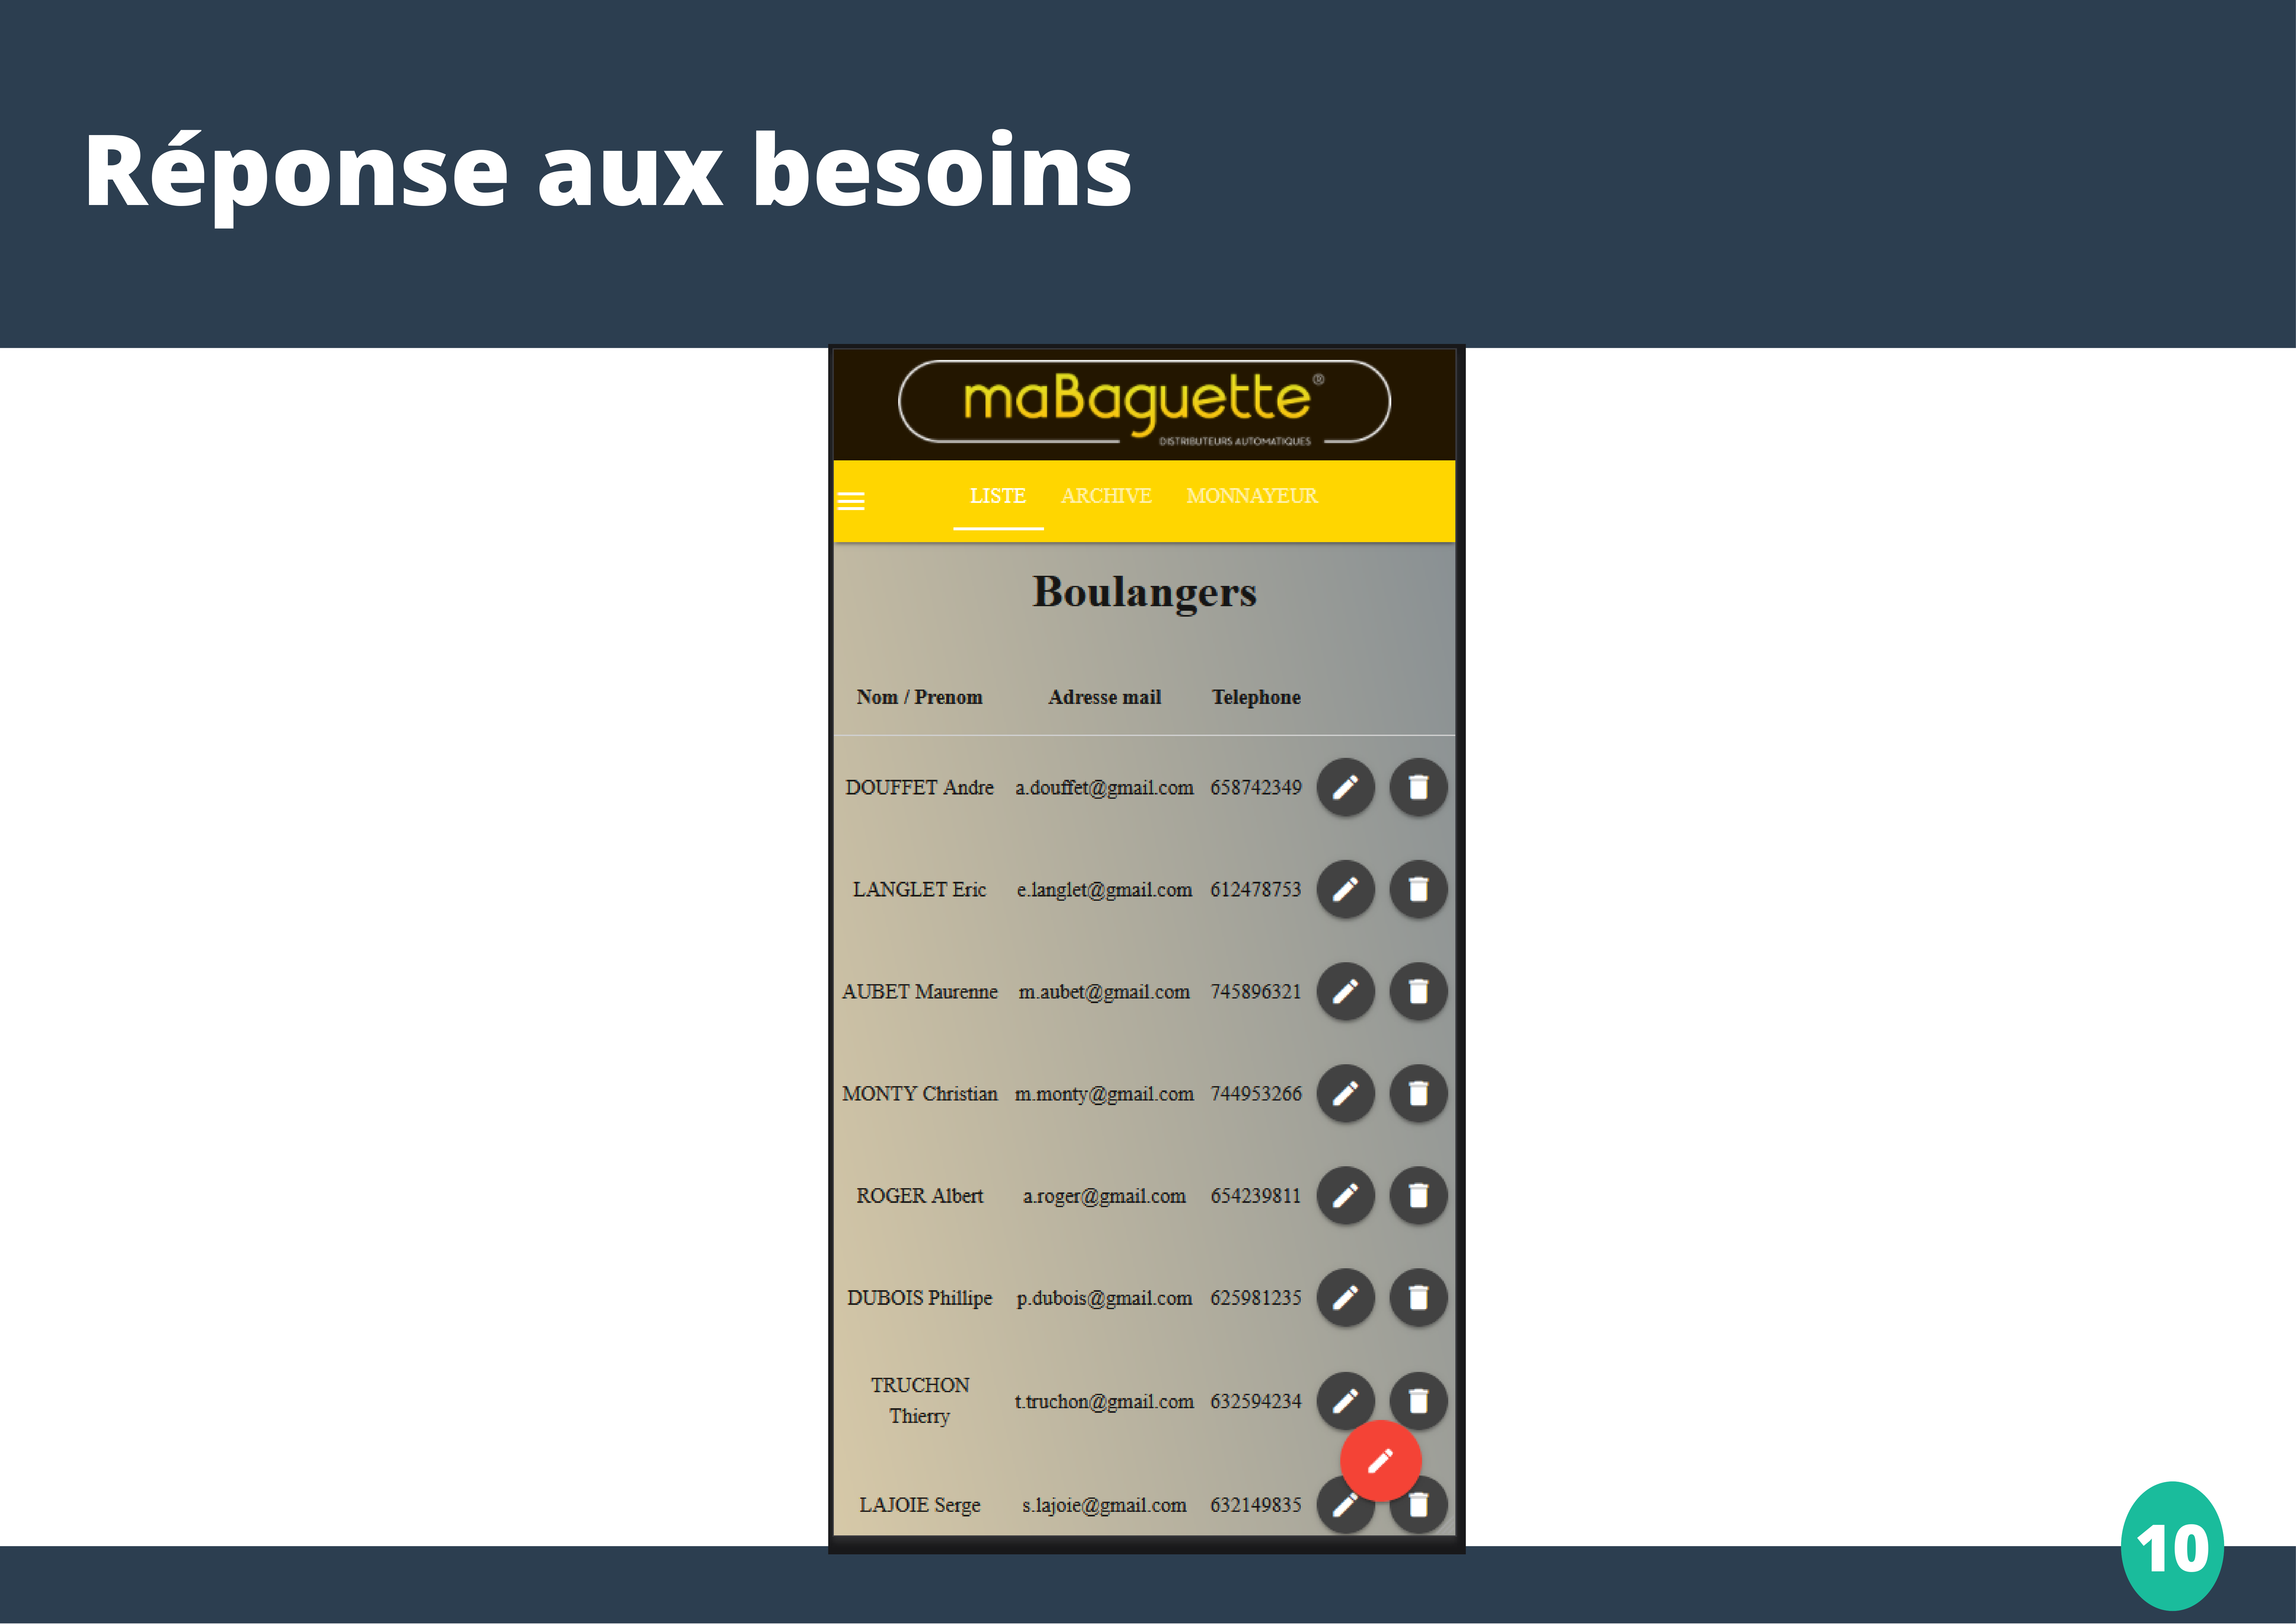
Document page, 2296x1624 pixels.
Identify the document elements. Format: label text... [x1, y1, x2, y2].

title Réponse aux besoins [82, 64, 2214, 270]
picture [828, 344, 1466, 1554]
